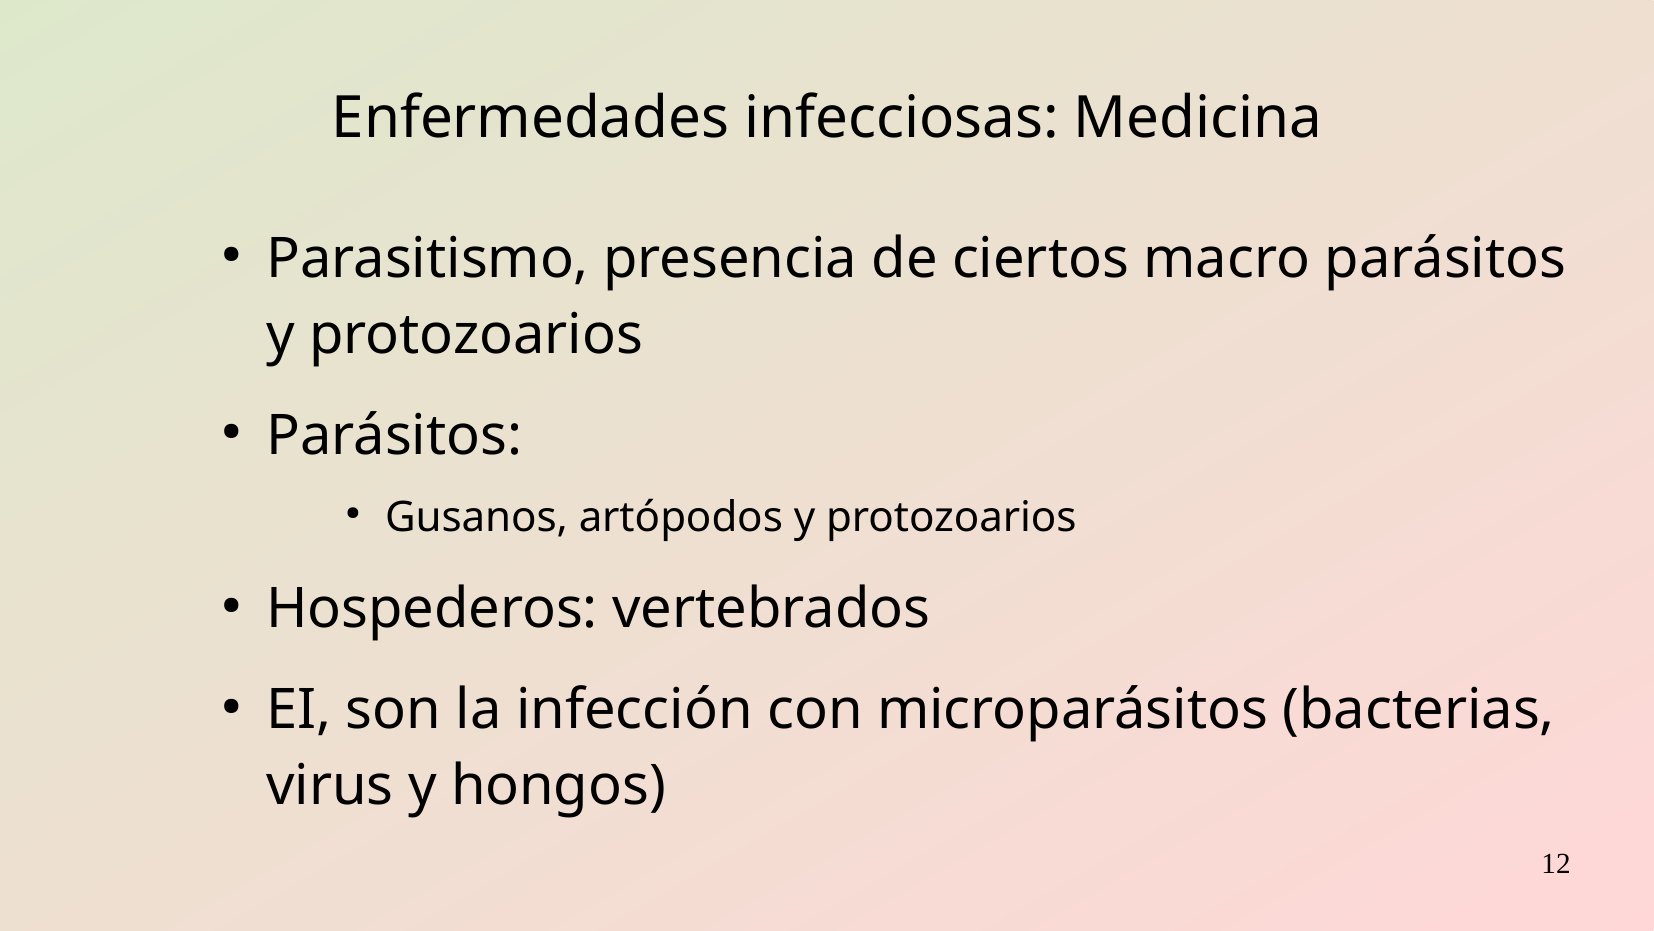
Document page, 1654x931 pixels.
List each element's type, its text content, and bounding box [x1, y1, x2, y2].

title Enfermedades infecciosas: Medicina [82, 36, 1571, 193]
list Parasitismo, presencia de ciertos macro parásitos y protozoarios Parásitos: Gusanos, artópodos y protozoarios Hospederos: vertebrados EI, son la infección con microparásitos (bacterias, virus y hongos) [206, 217, 1572, 827]
